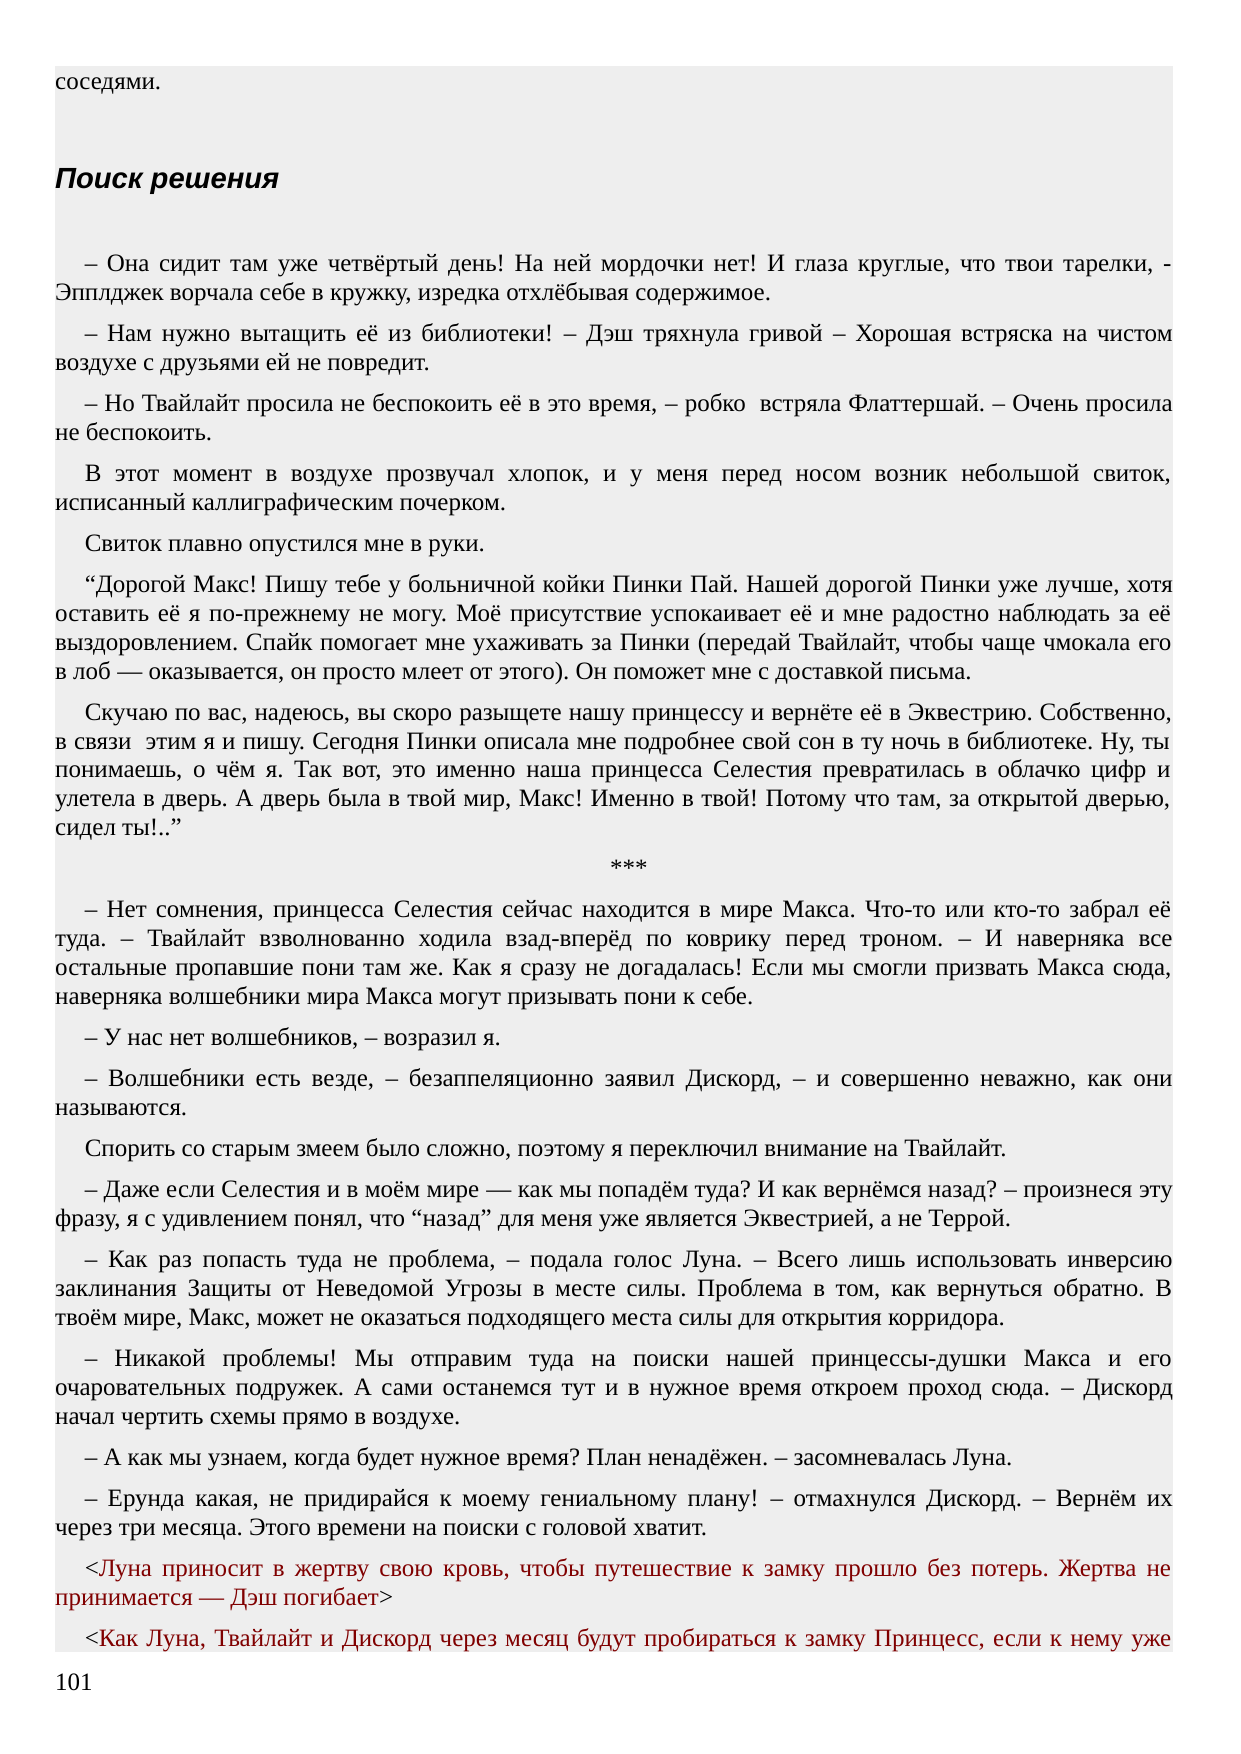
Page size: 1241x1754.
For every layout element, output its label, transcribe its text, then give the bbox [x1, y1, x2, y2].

text – Нет сомнения, принцесса Селестия сейчас находится в мире Макса. Что-то или кто-то забрал её туда. – Твайлайт взволнованно ходила взад-вперёд по коврику перед троном. – И наверняка все остальные пропавшие пони там же. Как я сразу не догадалась! Если мы смогли призвать Макса сюда, наверняка волшебники мира Макса могут призывать пони к себе. [55, 894, 1173, 1009]
text “Дорогой Макс! Пишу тебе у больничной койки Пинки Пай. Нашей дорогой Пинки уже лучше, хотя оставить её я по-прежнему не могу. Моё присутствие успокаивает её и мне радостно наблюдать за её выздоровлением. Спайк помогает мне ухаживать за Пинки (передай Твайлайт, чтобы чаще чмокала его в лоб — оказывается, он просто млеет от этого). Он поможет мне с доставкой письма. [55, 569, 1173, 684]
subtitle Поиск решения [55, 161, 1173, 194]
text Спорить со старым змеем было сложно, поэтому я переключил внимание на Твайлайт. [55, 1133, 1173, 1162]
text Скучаю по вас, надеюсь, вы скоро разыщете нашу принцессу и вернёте её в Эквестрию. Собственно, в связи этим я и пишу. Сегодня Пинки описала мне подробнее свой сон в ту ночь в библиотеке. Ну, ты понимаешь, о чём я. Так вот, это именно наша принцесса Селестия превратилась в облачко цифр и улетела в дверь. А дверь была в твой мир, Макс! Именно в твой! Потому что там, за открытой дверью, сидел ты!..” [55, 697, 1173, 841]
text – Никакой проблемы! Мы отправим туда на поиски нашей принцессы-душки Макса и его очаровательных подружек. А сами останемся тут и в нужное время откроем проход сюда. – Дискорд начал чертить схемы прямо в воздухе. [55, 1343, 1173, 1429]
text <Луна приносит в жертву свою кровь, чтобы путешествие к замку прошло без потерь. Жертва не принимается — Дэш погибает> [55, 1553, 1173, 1611]
text – Но Твайлайт просила не беспокоить её в это время, – робко встряла Флаттершай. – Очень просила не беспокоить. [55, 388, 1173, 446]
text *** [55, 853, 1173, 882]
text – А как мы узнаем, когда будет нужное время? План ненадёжен. – засомневалась Луна. [55, 1442, 1173, 1471]
text – Даже если Селестия и в моём мире — как мы попадём туда? И как вернёмся назад? – произнеся эту фразу, я с удивлением понял, что “назад” для меня уже является Эквестрией, а не Террой. [55, 1174, 1173, 1232]
text Свиток плавно опустился мне в руки. [55, 528, 1173, 557]
text – Ерунда какая, не придирайся к моему гениальному плану! – отмахнулся Дискорд. – Вернём их через три месяца. Этого времени на поиски с головой хватит. [55, 1483, 1173, 1541]
text В этот момент в воздухе прозвучал хлопок, и у меня перед носом возник небольшой свиток, исписанный каллиграфическим почерком. [55, 458, 1173, 516]
text – Нам нужно вытащить её из библиотеки! – Дэш тряхнула гривой – Хорошая встряска на чистом воздухе с друзьями ей не повредит. [55, 318, 1173, 376]
text <Как Луна, Твайлайт и Дискорд через месяц будут пробираться к замку Принцесс, если к нему уже [55, 1623, 1173, 1652]
text – Она сидит там уже четвёртый день! На ней мордочки нет! И глаза круглые, что твои тарелки, - Эпплджек ворчала себе в кружку, изредка отхлёбывая содержимое. [55, 248, 1173, 306]
text – У нас нет волшебников, – возразил я. [55, 1022, 1173, 1051]
text – Волшебники есть везде, – безаппеляционно заявил Дискорд, – и совершенно неважно, как они называются. [55, 1063, 1173, 1121]
text соседями. [55, 66, 1173, 95]
text – Как раз попасть туда не проблема, – подала голос Луна. – Всего лишь использовать инверсию заклинания Защиты от Неведомой Угрозы в месте силы. Проблема в том, как вернуться обратно. В твоём мире, Макс, может не оказаться подходящего места силы для открытия корридора. [55, 1244, 1173, 1331]
